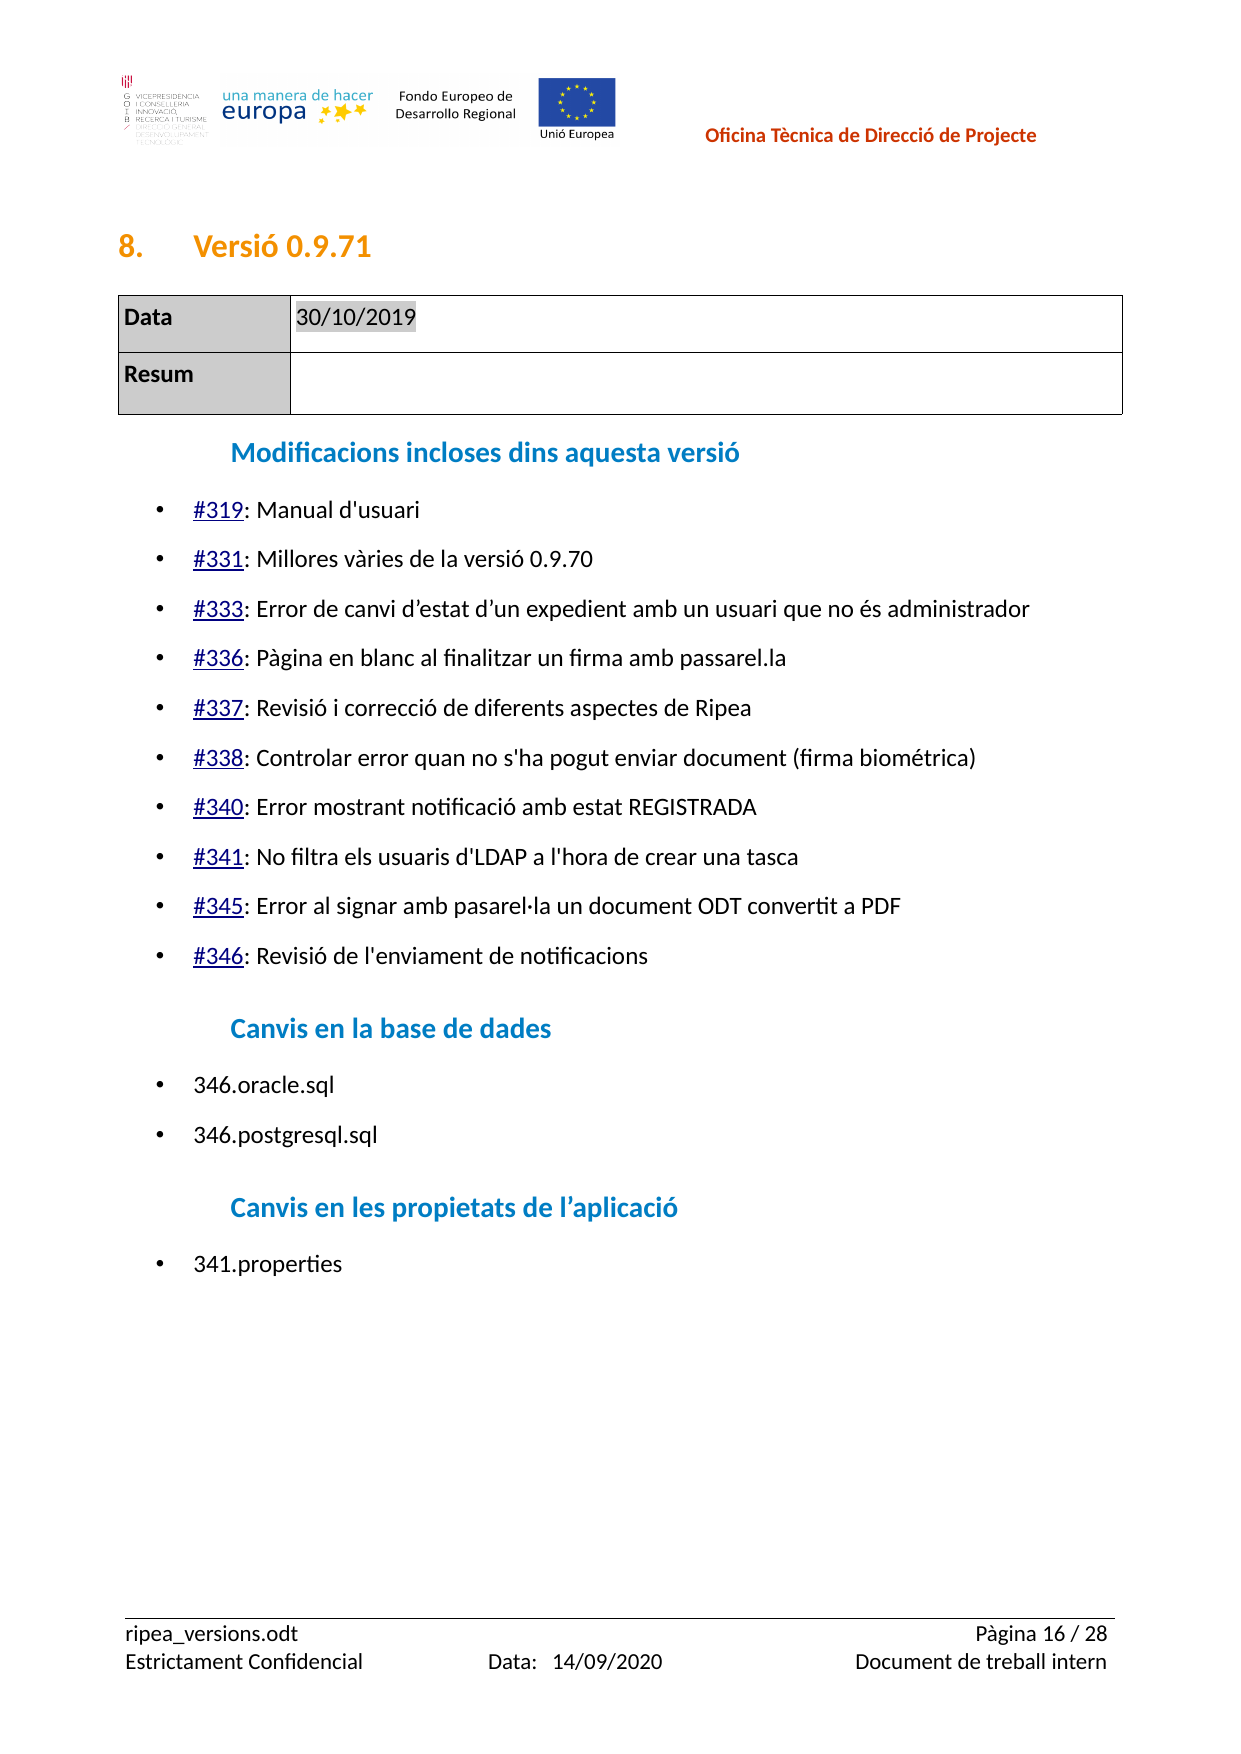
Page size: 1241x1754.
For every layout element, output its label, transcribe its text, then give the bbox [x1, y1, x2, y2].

table_header Data [119, 296, 290, 352]
list #338: Controlar error quan no s'ha pogut enviar document (firma biométrica) [156, 742, 1122, 772]
subtitle Canvis en les propietats de l’aplicació [153, 1189, 1122, 1225]
picture [219, 73, 621, 147]
list #341: No filtra els usuaris d'LDAP a l'hora de crear una tasca [156, 841, 1122, 871]
picture [118, 73, 213, 147]
table_cell [291, 353, 1122, 414]
list #333: Error de canvi d’estat d’un expedient amb un usuari que no és administrador [156, 593, 1122, 623]
table_header 30/10/2019 [291, 296, 1122, 352]
list #336: Pàgina en blanc al finalitzar un firma amb passarel.la [156, 642, 1122, 673]
subtitle Canvis en la base de dades [153, 1010, 1122, 1046]
list 341.properties [156, 1248, 1122, 1279]
subtitle Versió 0.9.71 [118, 225, 1122, 266]
list 346.postgresql.sql [156, 1119, 1122, 1149]
list #319: Manual d'usuari [156, 494, 1122, 524]
list #331: Millores vàries de la versió 0.9.70 [156, 543, 1122, 574]
list #337: Revisió i correcció de diferents aspectes de Ripea [156, 692, 1122, 723]
list #346: Revisió de l'enviament de notificacions [156, 940, 1122, 971]
list #345: Error al signar amb pasarel·la un document ODT convertit a PDF [156, 890, 1122, 921]
list #340: Error mostrant notificació amb estat REGISTRADA [156, 791, 1122, 822]
table_cell Resum [119, 353, 290, 414]
subtitle Modificacions incloses dins aquesta versió [153, 434, 1122, 470]
list 346.oracle.sql [156, 1069, 1122, 1100]
